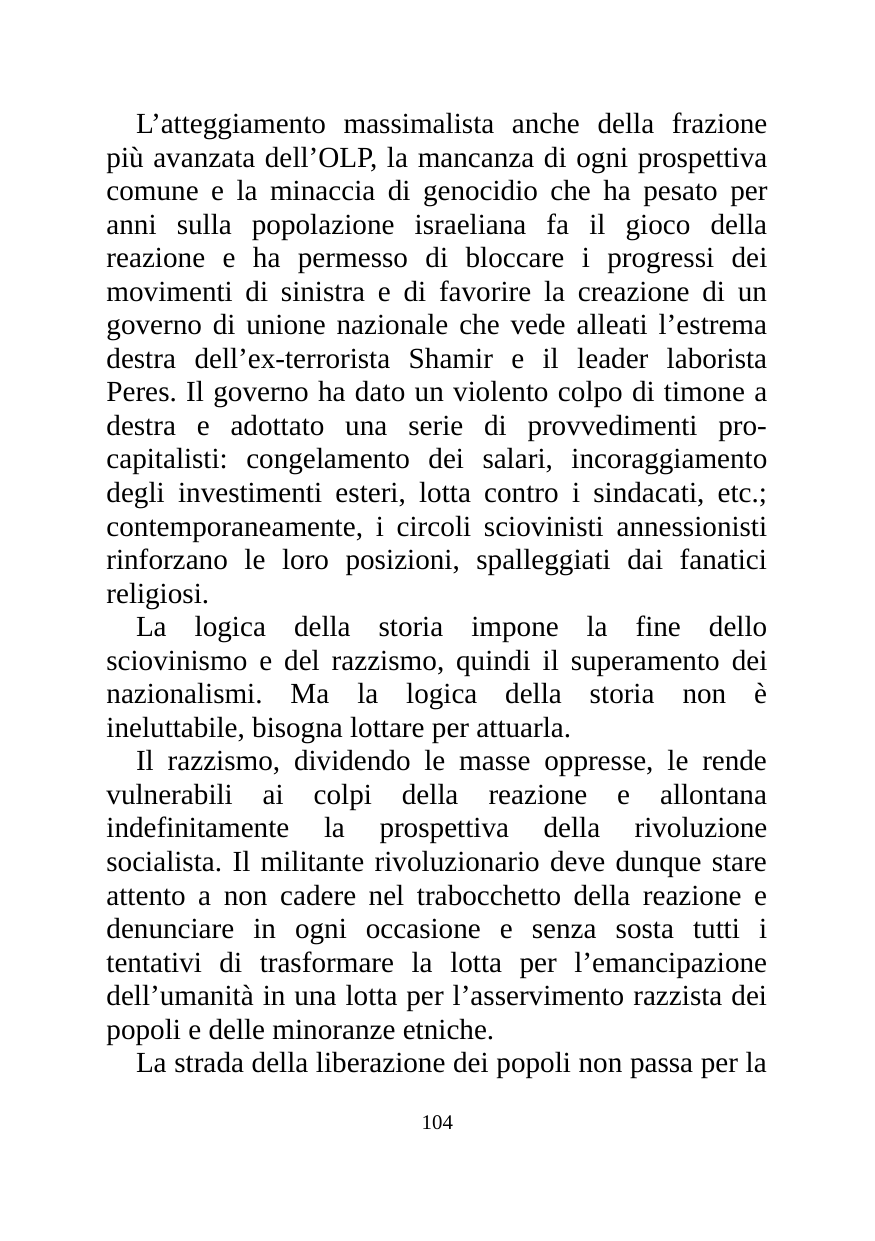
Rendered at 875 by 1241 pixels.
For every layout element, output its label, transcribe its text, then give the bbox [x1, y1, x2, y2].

text La logica della storia impone la fine dello sciovinismo e del razzismo, quindi il superamento dei nazionalismi. Ma la logica della storia non è ineluttabile, bisogna lottare per attuarla. [106, 609, 768, 743]
text Il razzismo, dividendo le masse oppresse, le rende vulnerabili ai colpi della reazione e allontana indefinitamente la prospettiva della rivoluzione socialista. Il militante rivoluzionario deve dunque stare attento a non cadere nel trabocchetto della reazione e denunciare in ogni occasione e senza sosta tutti i tentativi di trasformare la lotta per l’emancipazione dell’umanità in una lotta per l’asservimento razzista dei popoli e delle minoranze etniche. [106, 743, 768, 1045]
text La strada della liberazione dei popoli non passa per la [106, 1045, 768, 1079]
text L’atteggiamento massimalista anche della frazione più avanzata dell’OLP, la mancanza di ogni prospettiva comune e la minaccia di genocidio che ha pesato per anni sulla popolazione israeliana fa il gioco della reazione e ha permesso di bloccare i progressi dei movimenti di sinistra e di favorire la creazione di un governo di unione nazionale che vede alleati l’estrema destra dell’ex-terrorista Shamir e il leader laborista Peres. Il governo ha dato un violento colpo di timone a destra e adottato una serie di provvedimenti pro-capitalisti: congelamento dei salari, incoraggiamento degli investimenti esteri, lotta contro i sindacati, etc.; contemporaneamente, i circoli sciovinisti annessionisti rinforzano le loro posizioni, spalleggiati dai fanatici religiosi. [106, 106, 768, 609]
